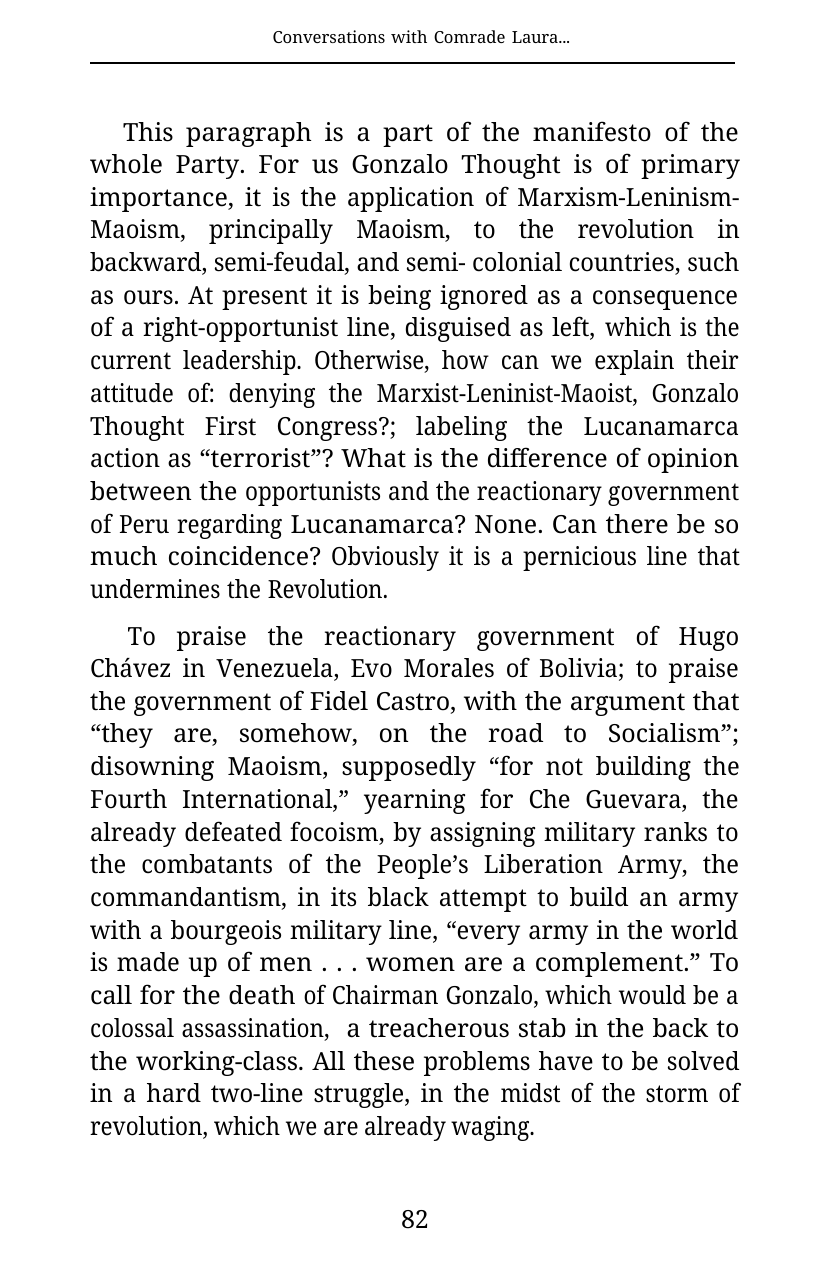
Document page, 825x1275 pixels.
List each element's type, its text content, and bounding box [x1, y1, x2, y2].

text To praise the reactionary government of Hugo Chávez in Venezuela, Evo Morales of Bolivia; to praise the government of Fidel Castro, with the argument that “they are, somehow, on the road to Socialism”; disowning Maoism, supposedly “for not building the Fourth International,” yearning for Che Guevara, the already defeated focoism, by assigning military ranks to the combatants of the People’s Liberation Army, the commandantism, in its black attempt to build an army with a bourgeois military line, “every army in the world is made up of men . . . women are a complement.” To call for the death of Chairman Gonzalo, which would be a colossal assassination, a treacherous stab in the back to the working-class. All these problems have to be solved in a hard two-line struggle, in the midst of the storm of revolution, which we are already waging. [90, 619, 740, 1143]
text This paragraph is a part of the manifesto of the whole Party. For us Gonzalo Thought is of primary importance, it is the application of Marxism-Leninism-Maoism, principally Maoism, to the revolution in backward, semi-feudal, and semi- colonial countries, such as ours. At present it is being ignored as a consequence of a right-opportunist line, disguised as left, which is the current leadership. Otherwise, how can we explain their attitude of: denying the Marxist-Leninist-Maoist, Gonzalo Thought First Congress?; labeling the Lucanamarca action as “terrorist”? What is the difference of opinion between the opportunists and the reactionary government of Peru regarding Lucanamarca? None. Can there be so much coincidence? Obviously it is a pernicious line that undermines the Revolution. [90, 115, 740, 606]
text Conversations with Comrade Laura... [272, 26, 752, 48]
